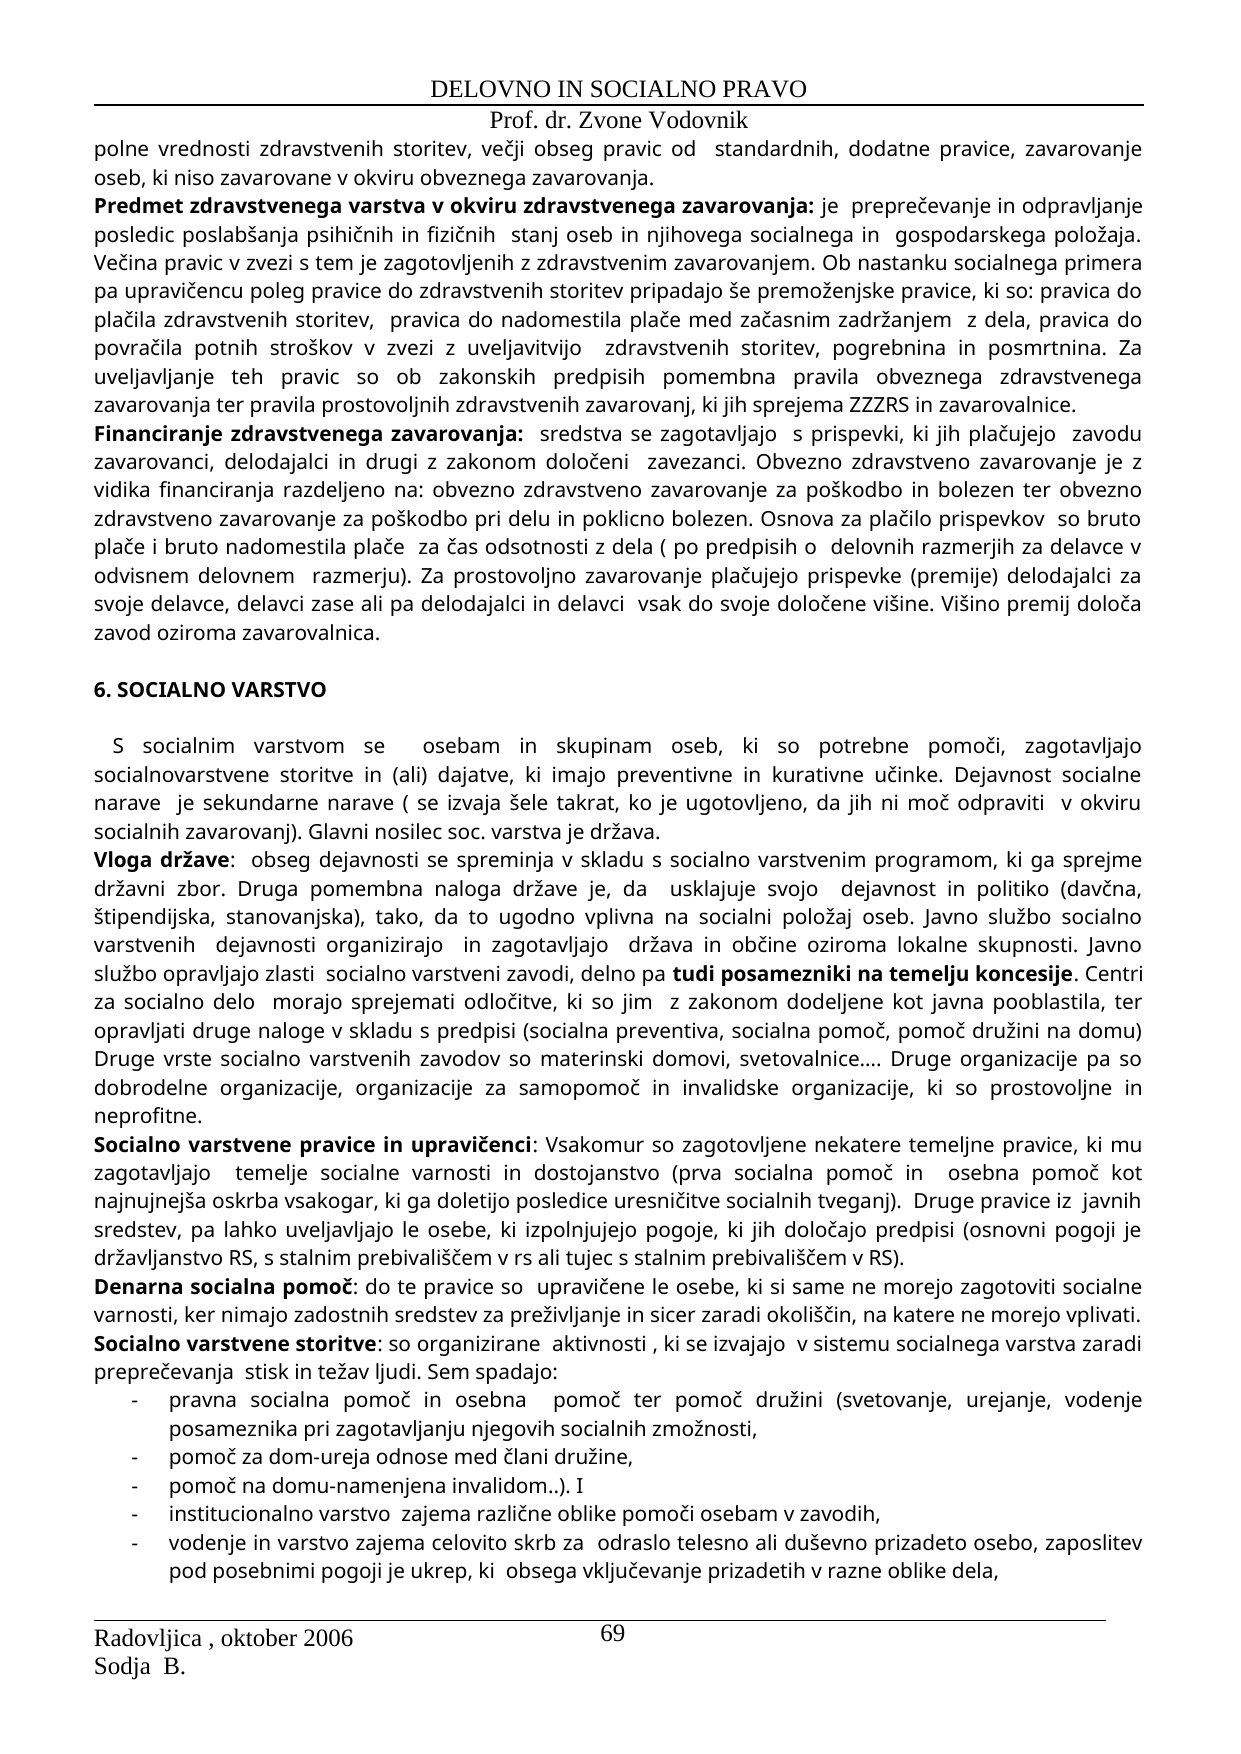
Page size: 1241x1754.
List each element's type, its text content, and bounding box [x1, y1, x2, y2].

list pravna socialna pomoč in osebna pomoč ter pomoč družini (svetovanje, urejanje, vodenje posameznika pri zagotavljanju njegovih socialnih zmožnosti, [131, 1386, 1144, 1442]
list pomoč na domu-namenjena invalidom..). I [131, 1471, 1144, 1499]
text Socialno varstvene storitve: so organizirane aktivnosti , ki se izvajajo v sistemu socialnega varstva zaradi preprečevanja stisk in težav ljudi. Sem spadajo: [94, 1329, 1144, 1386]
text 6. SOCIALNO VARSTVO [94, 675, 1144, 703]
text Financiranje zdravstvenega zavarovanja: sredstva se zagotavljajo s prispevki, ki jih plačujejo zavodu zavarovanci, delodajalci in drugi z zakonom določeni zavezanci. Obvezno zdravstveno zavarovanje je z vidika financiranja razdeljeno na: obvezno zdravstveno zavarovanje za poškodbo in bolezen ter obvezno zdravstveno zavarovanje za poškodbo pri delu in poklicno bolezen. Osnova za plačilo prispevkov so bruto plače i bruto nadomestila plače za čas odsotnosti z dela ( po predpisih o delovnih razmerjih za delavce v odvisnem delovnem razmerju). Za prostovoljno zavarovanje plačujejo prispevke (premije) delodajalci za svoje delavce, delavci zase ali pa delodajalci in delavci vsak do svoje določene višine. Višino premij določa zavod oziroma zavarovalnica. [94, 419, 1144, 646]
list institucionalno varstvo zajema različne oblike pomoči osebam v zavodih, [131, 1499, 1144, 1528]
text Socialno varstvene pravice in upravičenci: Vsakomur so zagotovljene nekatere temeljne pravice, ki mu zagotavljajo temelje socialne varnosti in dostojanstvo (prva socialna pomoč in osebna pomoč kot najnujnejša oskrba vsakogar, ki ga doletijo posledice uresničitve socialnih tveganj). Druge pravice iz javnih sredstev, pa lahko uveljavljajo le osebe, ki izpolnjujejo pogoje, ki jih določajo predpisi (osnovni pogoji je državljanstvo RS, s stalnim prebivališčem v rs ali tujec s stalnim prebivališčem v RS). [94, 1130, 1144, 1272]
text Vloga države: obseg dejavnosti se spreminja v skladu s socialno varstvenim programom, ki ga sprejme državni zbor. Druga pomembna naloga države je, da usklajuje svojo dejavnost in politiko (davčna, štipendijska, stanovanjska), tako, da to ugodno vplivna na socialni položaj oseb. Javno službo socialno varstvenih dejavnosti organizirajo in zagotavljajo država in občine oziroma lokalne skupnosti. Javno službo opravljajo zlasti socialno varstveni zavodi, delno pa tudi posamezniki na temelju koncesije. Centri za socialno delo morajo sprejemati odločitve, ki so jim z zakonom dodeljene kot javna pooblastila, ter opravljati druge naloge v skladu s predpisi (socialna preventiva, socialna pomoč, pomoč družini na domu) Druge vrste socialno varstvenih zavodov so materinski domovi, svetovalnice…. Druge organizacije pa so dobrodelne organizacije, organizacije za samopomoč in invalidske organizacije, ki so prostovoljne in neprofitne. [94, 845, 1144, 1130]
text polne vrednosti zdravstvenih storitev, večji obseg pravic od standardnih, dodatne pravice, zavarovanje oseb, ki niso zavarovane v okviru obveznega zavarovanja. [94, 134, 1144, 191]
text Denarna socialna pomoč: do te pravice so upravičene le osebe, ki si same ne morejo zagotoviti socialne varnosti, ker nimajo zadostnih sredstev za preživljanje in sicer zaradi okoliščin, na katere ne morejo vplivati. [94, 1272, 1144, 1329]
list vodenje in varstvo zajema celovito skrb za odraslo telesno ali duševno prizadeto osebo, zaposlitev pod posebnimi pogoji je ukrep, ki obsega vključevanje prizadetih v razne oblike dela, [131, 1528, 1144, 1585]
list pomoč za dom-ureja odnose med člani družine, [131, 1442, 1144, 1471]
text S socialnim varstvom se osebam in skupinam oseb, ki so potrebne pomoči, zagotavljajo socialnovarstvene storitve in (ali) dajatve, ki imajo preventivne in kurativne učinke. Dejavnost socialne narave je sekundarne narave ( se izvaja šele takrat, ko je ugotovljeno, da jih ni moč odpraviti v okviru socialnih zavarovanj). Glavni nosilec soc. varstva je država. [94, 732, 1144, 845]
text Predmet zdravstvenega varstva v okviru zdravstvenega zavarovanja: je preprečevanje in odpravljanje posledic poslabšanja psihičnih in fizičnih stanj oseb in njihovega socialnega in gospodarskega položaja. Večina pravic v zvezi s tem je zagotovljenih z zdravstvenim zavarovanjem. Ob nastanku socialnega primera pa upravičencu poleg pravice do zdravstvenih storitev pripadajo še premoženjske pravice, ki so: pravica do plačila zdravstvenih storitev, pravica do nadomestila plače med začasnim zadržanjem z dela, pravica do povračila potnih stroškov v zvezi z uveljavitvijo zdravstvenih storitev, pogrebnina in posmrtnina. Za uveljavljanje teh pravic so ob zakonskih predpisih pomembna pravila obveznega zdravstvenega zavarovanja ter pravila prostovoljnih zdravstvenih zavarovanj, ki jih sprejema ZZZRS in zavarovalnice. [94, 191, 1144, 419]
